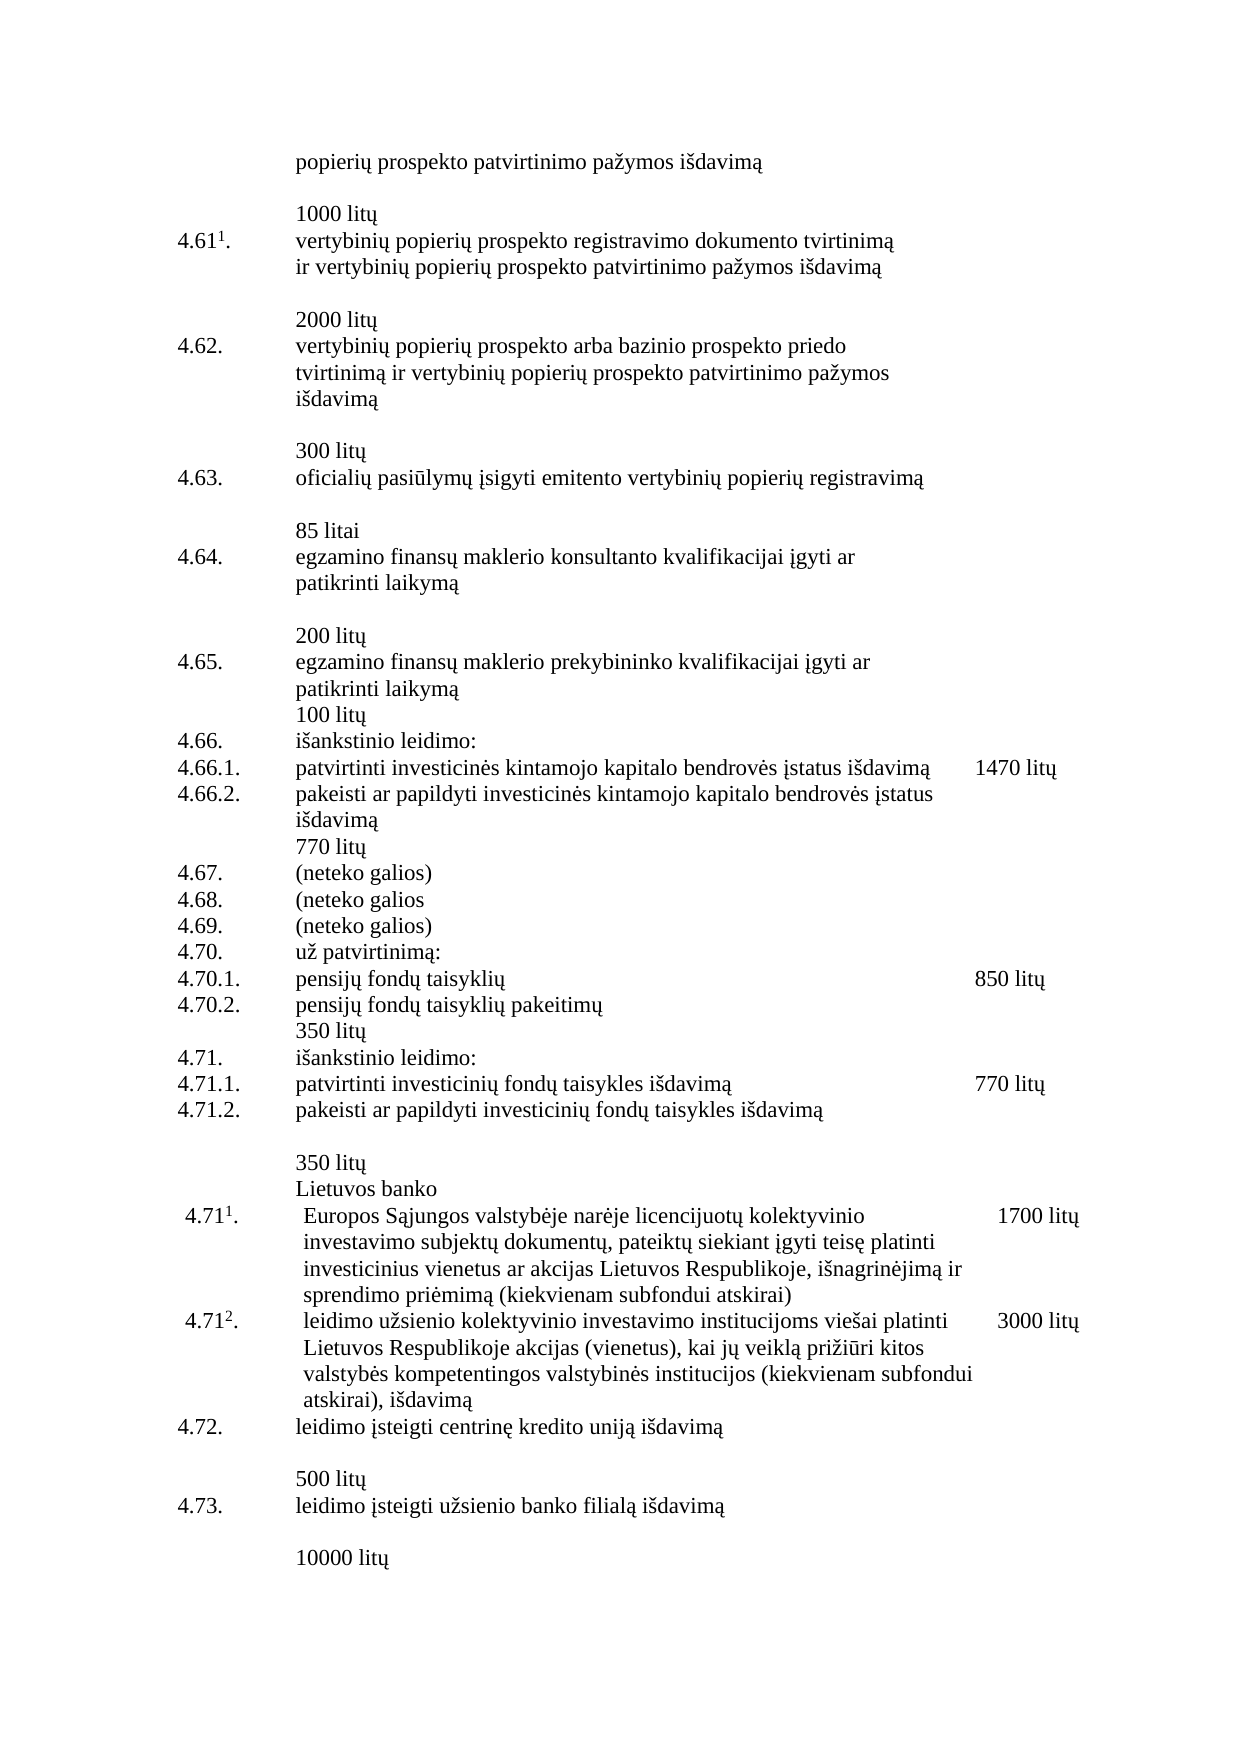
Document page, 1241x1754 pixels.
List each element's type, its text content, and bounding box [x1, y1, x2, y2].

table_header 4.711. [174, 1202, 292, 1307]
text 4.63. oficialių pasiūlymų įsigyti emitento vertybinių popierių registravimą 85 litai [177, 464, 945, 543]
table_cell 3000 litų [986, 1307, 1144, 1413]
text 4.71.2. pakeisti ar papildyti investicinių fondų taisykles išdavimą 350 litų [177, 1096, 945, 1176]
text 4.67. (neteko galios) [177, 859, 945, 886]
text 4.68. (neteko galios [177, 886, 945, 912]
text 4.69. (neteko galios) [177, 912, 945, 938]
text 4.66.1. patvirtinti investicinės kintamojo kapitalo bendrovės įstatus išdavimą 1470 litų [177, 754, 1078, 780]
text 4.66.2. pakeisti ar papildyti investicinės kintamojo kapitalo bendrovės įstatus [177, 780, 945, 807]
text 4.70. už patvirtinimą: [177, 938, 945, 965]
table_header Europos Sąjungos valstybėje narėje licencijuotų kolektyvinio investavimo subjektų dokumentų, pateiktų siekiant įgyti teisę platinti investicinius vienetus ar akcijas Lietuvos Respublikoje, išnagrinėjimą ir sprendimo priėmimą (kiekvienam subfondui atskirai) [292, 1202, 986, 1307]
text patikrinti laikymą 100 litų [177, 675, 945, 727]
text 4.72. leidimo įsteigti centrinę kredito uniją išdavimą 500 litų [177, 1413, 945, 1492]
text išdavimą 300 litų [177, 385, 945, 464]
table_cell leidimo užsienio kolektyvinio investavimo institucijoms viešai platinti Lietuvos Respublikoje akcijas (vienetus), kai jų veiklą prižiūri kitos valstybės kompetentingos valstybinės institucijos (kiekvienam subfondui atskirai), išdavimą [292, 1307, 986, 1413]
table_header 1700 litų [986, 1202, 1144, 1307]
text 4.71. išankstinio leidimo: [177, 1044, 945, 1070]
text 4.611. vertybinių popierių prospekto registravimo dokumento tvirtinimą [177, 227, 1122, 253]
text popierių prospekto patvirtinimo pažymos išdavimą 1000 litų [177, 148, 945, 227]
text išdavimą 770 litų [177, 807, 945, 859]
text 4.66. išankstinio leidimo: [177, 727, 945, 754]
text ir vertybinių popierių prospekto patvirtinimo pažymos išdavimą 2000 litų [177, 253, 945, 332]
text Lietuvos banko [177, 1176, 945, 1202]
text 4.70.1. pensijų fondų taisyklių 850 litų [177, 965, 1167, 991]
text 4.65. egzamino finansų maklerio prekybininko kvalifikacijai įgyti ar [177, 648, 945, 675]
text 4.70.2. pensijų fondų taisyklių pakeitimų 350 litų [177, 991, 945, 1044]
text 4.71.1. patvirtinti investicinių fondų taisykles išdavimą 770 litų [177, 1070, 1181, 1096]
text 4.73. leidimo įsteigti užsienio banko filialą išdavimą 10000 litų [177, 1492, 945, 1571]
text 4.62. vertybinių popierių prospekto arba bazinio prospekto priedo [177, 332, 1122, 358]
text 4.64. egzamino finansų maklerio konsultanto kvalifikacijai įgyti ar patikrinti laikymą 200 litų [177, 543, 945, 648]
text tvirtinimą ir vertybinių popierių prospekto patvirtinimo pažymos [177, 358, 1122, 385]
table_cell 4.712. [174, 1307, 292, 1413]
